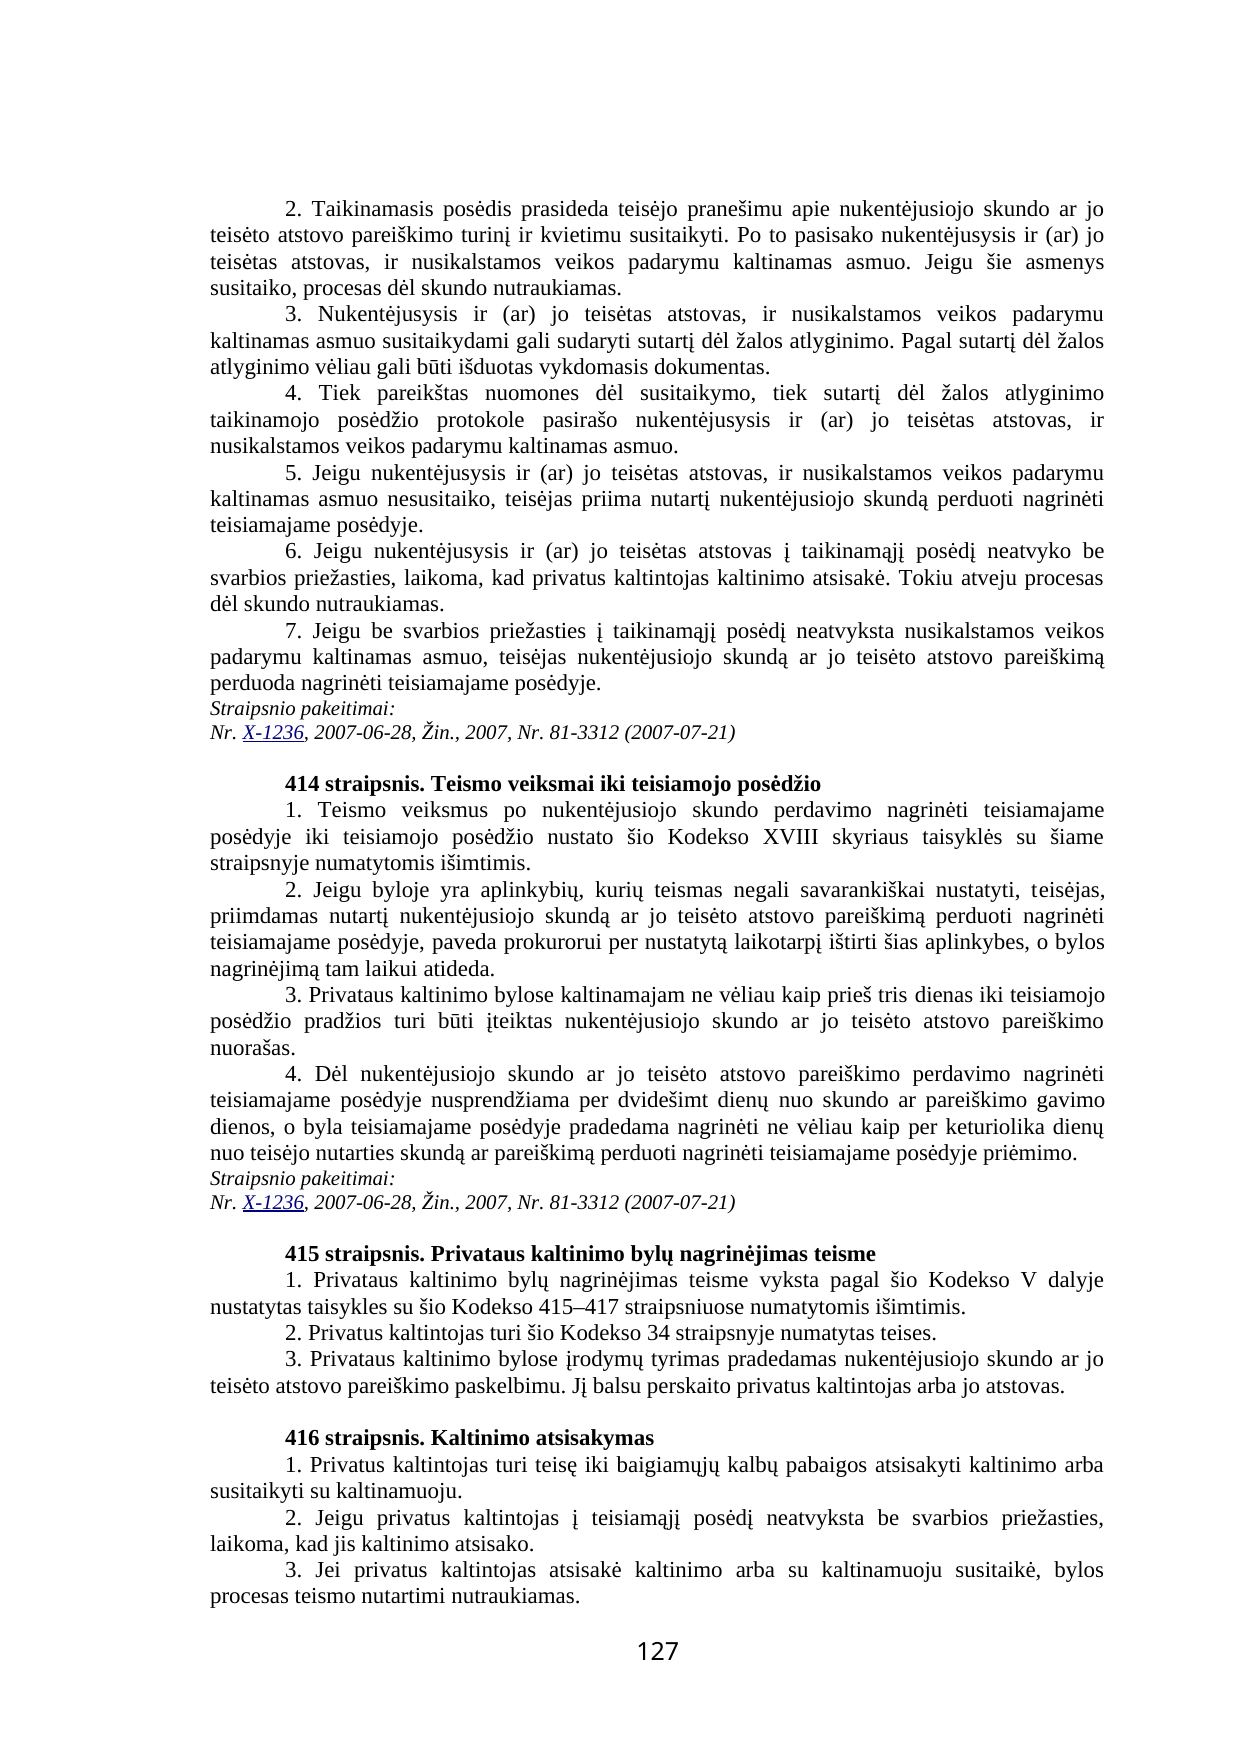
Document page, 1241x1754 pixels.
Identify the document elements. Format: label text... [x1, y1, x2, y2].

text 1. Privataus kaltinimo bylų nagrinėjimas teisme vyksta pagal šio Kodekso V dalyje nustatytas taisykles su šio Kodekso 415–417 straipsniuose numatytomis išimtimis. [210, 1266, 1106, 1319]
text 3. Nukentėjusysis ir (ar) jo teisėtas atstovas, ir nusikalstamos veikos padarymu kaltinamas asmuo susitaikydami gali sudaryti sutartį dėl žalos atlyginimo. Pagal sutartį dėl žalos atlyginimo vėliau gali būti išduotas vykdomasis dokumentas. [210, 300, 1106, 379]
text 416 straipsnis. Kaltinimo atsisakymas [210, 1424, 1106, 1451]
text Nr. X-1236, 2007-06-28, Žin., 2007, Nr. 81-3312 (2007-07-21) [210, 1189, 1106, 1214]
text 7. Jeigu be svarbios priežasties į taikinamąjį posėdį neatvyksta nusikalstamos veikos padarymu kaltinamas asmuo, teisėjas nukentėjusiojo skundą ar jo teisėto atstovo pareiškimą perduoda nagrinėti teisiamajame posėdyje. [210, 617, 1106, 696]
text 3. Privataus kaltinimo bylose kaltinamajam ne vėliau kaip prieš tris dienas iki teisiamojo posėdžio pradžios turi būti įteiktas nukentėjusiojo skundo ar jo teisėto atstovo pareiškimo nuorašas. [210, 981, 1106, 1060]
text 2. Jeigu privatus kaltintojas į teisiamąjį posėdį neatvyksta be svarbios priežasties, laikoma, kad jis kaltinimo atsisako. [210, 1503, 1106, 1556]
text 1. Privatus kaltintojas turi teisę iki baigiamųjų kalbų pabaigos atsisakyti kaltinimo arba susitaikyti su kaltinamuoju. [210, 1451, 1106, 1503]
text 6. Jeigu nukentėjusysis ir (ar) jo teisėtas atstovas į taikinamąjį posėdį neatvyko be svarbios priežasties, laikoma, kad privatus kaltintojas kaltinimo atsisakė. Tokiu atveju procesas dėl skundo nutraukiamas. [210, 538, 1106, 617]
text 2. Jeigu byloje yra aplinkybių, kurių teismas negali savarankiškai nustatyti, teisėjas, priimdamas nutartį nukentėjusiojo skundą ar jo teisėto atstovo pareiškimą perduoti nagrinėti teisiamajame posėdyje, paveda prokurorui per nustatytą laikotarpį ištirti šias aplinkybes, o bylos nagrinėjimą tam laikui atideda. [210, 876, 1106, 981]
text Straipsnio pakeitimai: [210, 696, 1106, 720]
text Nr. X-1236, 2007-06-28, Žin., 2007, Nr. 81-3312 (2007-07-21) [210, 720, 1106, 744]
text 3. Privataus kaltinimo bylose įrodymų tyrimas pradedamas nukentėjusiojo skundo ar jo teisėto atstovo pareiškimo paskelbimu. Jį balsu perskaito privatus kaltintojas arba jo atstovas. [210, 1345, 1106, 1398]
text Straipsnio pakeitimai: [210, 1166, 1106, 1189]
text 1. Teismo veiksmus po nukentėjusiojo skundo perdavimo nagrinėti teisiamajame posėdyje iki teisiamojo posėdžio nustato šio Kodekso XVIII skyriaus taisyklės su šiame straipsnyje numatytomis išimtimis. [210, 797, 1106, 876]
text 4. Tiek pareikštas nuomones dėl susitaikymo, tiek sutartį dėl žalos atlyginimo taikinamojo posėdžio protokole pasirašo nukentėjusysis ir (ar) jo teisėtas atstovas, ir nusikalstamos veikos padarymu kaltinamas asmuo. [210, 379, 1106, 458]
text 3. Jei privatus kaltintojas atsisakė kaltinimo arba su kaltinamuoju susitaikė, bylos procesas teismo nutartimi nutraukiamas. [210, 1556, 1106, 1609]
text 2. Taikinamasis posėdis prasideda teisėjo pranešimu apie nukentėjusiojo skundo ar jo teisėto atstovo pareiškimo turinį ir kvietimu susitaikyti. Po to pasisako nukentėjusysis ir (ar) jo teisėtas atstovas, ir nusikalstamos veikos padarymu kaltinamas asmuo. Jeigu šie asmenys susitaiko, procesas dėl skundo nutraukiamas. [210, 195, 1106, 300]
text 415 straipsnis. Privataus kaltinimo bylų nagrinėjimas teisme [210, 1240, 1106, 1266]
text 5. Jeigu nukentėjusysis ir (ar) jo teisėtas atstovas, ir nusikalstamos veikos padarymu kaltinamas asmuo nesusitaiko, teisėjas priima nutartį nukentėjusiojo skundą perduoti nagrinėti teisiamajame posėdyje. [210, 458, 1106, 538]
text 4. Dėl nukentėjusiojo skundo ar jo teisėto atstovo pareiškimo perdavimo nagrinėti teisiamajame posėdyje nusprendžiama per dvidešimt dienų nuo skundo ar pareiškimo gavimo dienos, o byla teisiamajame posėdyje pradedama nagrinėti ne vėliau kaip per keturiolika dienų nuo teisėjo nutarties skundą ar pareiškimą perduoti nagrinėti teisiamajame posėdyje priėmimo. [210, 1060, 1106, 1166]
text 2. Privatus kaltintojas turi šio Kodekso 34 straipsnyje numatytas teises. [210, 1319, 1106, 1345]
text 414 straipsnis. Teismo veiksmai iki teisiamojo posėdžio [210, 770, 1106, 797]
